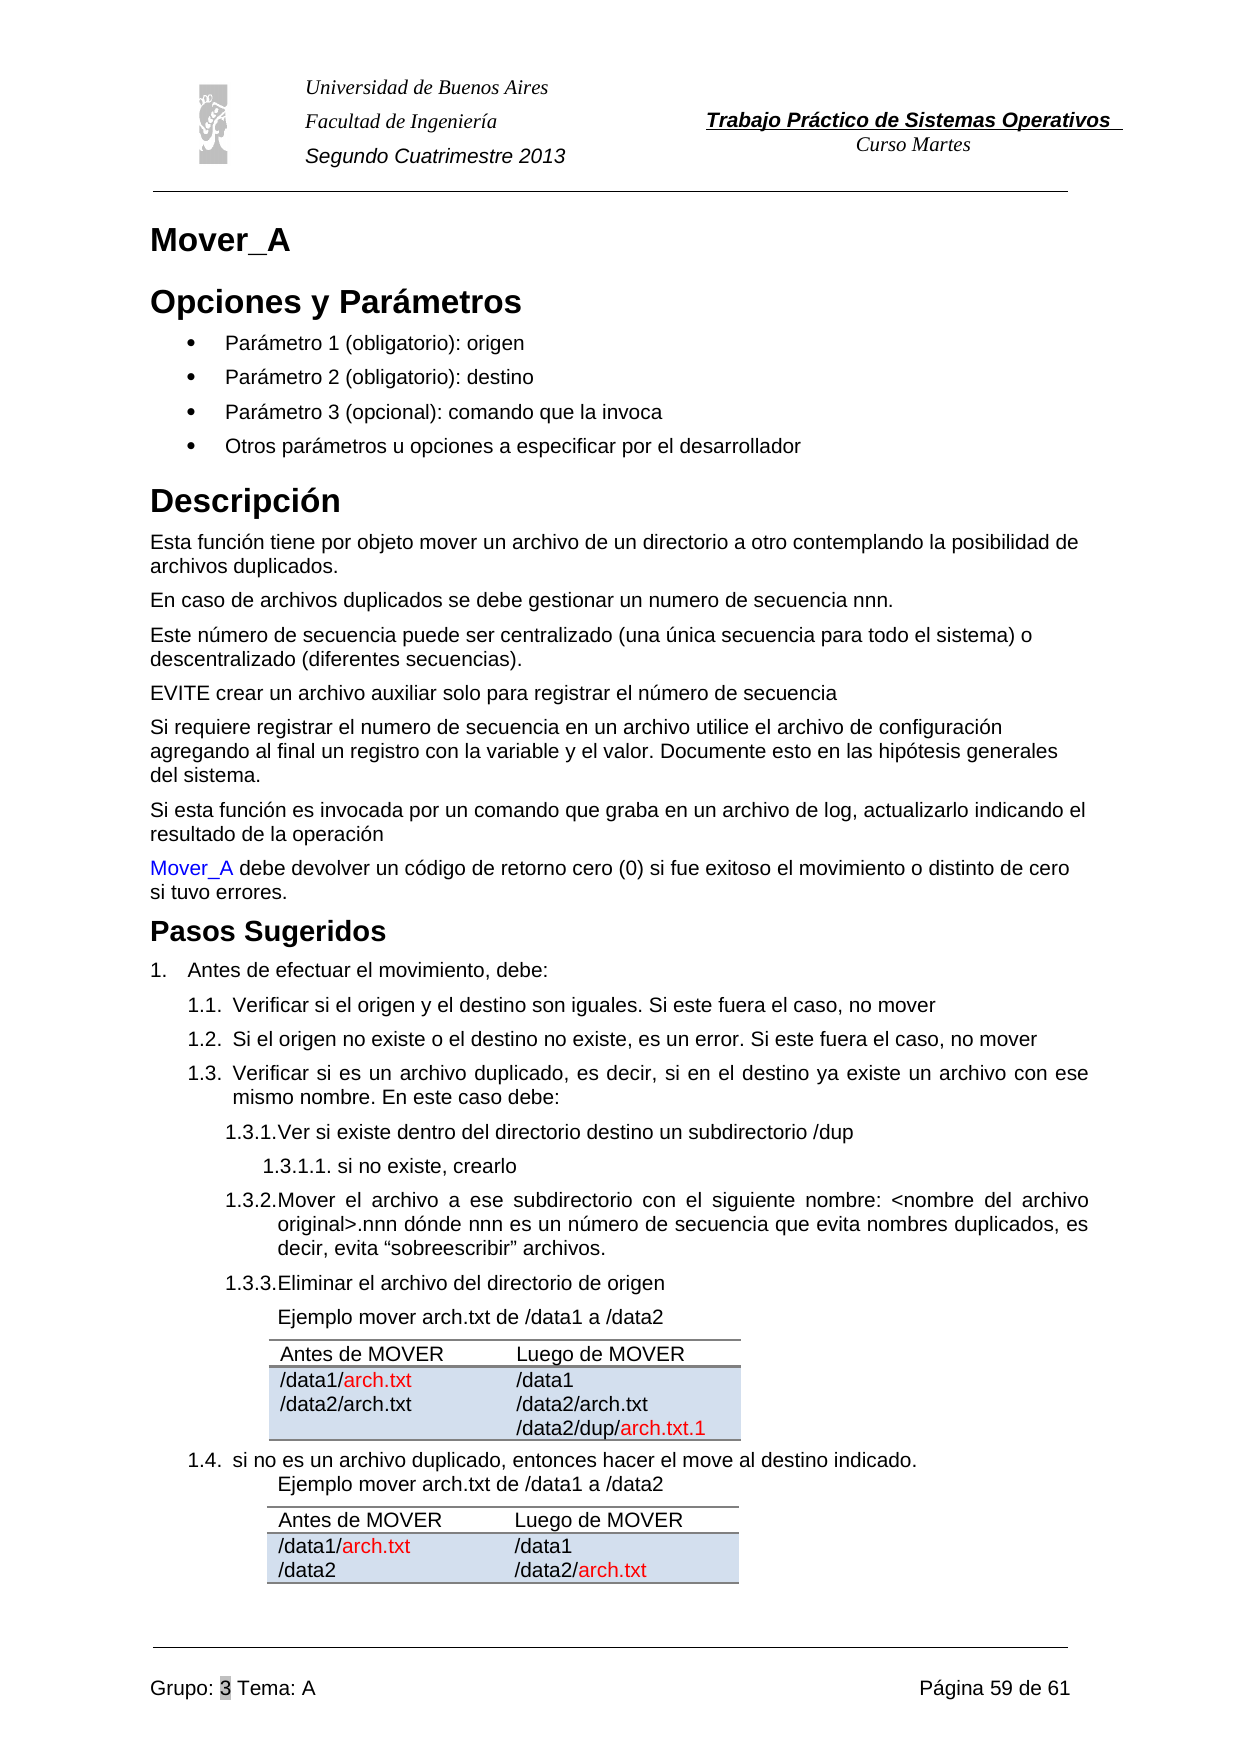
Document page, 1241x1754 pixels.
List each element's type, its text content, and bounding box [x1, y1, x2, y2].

list si no es un archivo duplicado, entonces hacer el move al destino indicado. [187, 1448, 1090, 1472]
table_header Antes de MOVER [269, 1341, 505, 1365]
text Este número de secuencia puede ser centralizado (una única secuencia para todo el sistema) o descentralizado (diferentes secuencias). [150, 622, 1090, 670]
text Descripción [150, 481, 1090, 519]
text Ejemplo mover arch.txt de /data1 a /data2 [277, 1305, 1090, 1329]
list Verificar si es un archivo duplicado, es decir, si en el destino ya existe un archivo con ese mismo nombre. En este caso debe: [187, 1061, 1090, 1109]
list Parámetro 3 (opcional): comando que la invoca [187, 399, 1090, 423]
text Ejemplo mover arch.txt de /data1 a /data2 [277, 1472, 1090, 1496]
list Otros parámetros u opciones a especificar por el desarrollador [187, 434, 1090, 458]
text Esta función tiene por objeto mover un archivo de un directorio a otro contemplando la posibilidad de archivos duplicados. [150, 530, 1090, 578]
list si no existe, crearlo [262, 1154, 1090, 1178]
text Si esta función es invocada por un comando que graba en un archivo de log, actualizarlo indicando el resultado de la operación [150, 797, 1090, 845]
list Verificar si el origen y el destino son iguales. Si este fuera el caso, no mover [187, 992, 1090, 1016]
list Eliminar el archivo del directorio de origen [225, 1271, 1090, 1294]
table_header Antes de MOVER [267, 1508, 503, 1532]
list Si el origen no existe o el destino no existe, es un error. Si este fuera el caso, no mover [187, 1027, 1090, 1051]
list Mover el archivo a ese subdirectorio con el siguiente nombre: <nombre del archivo original>.nnn dónde nnn es un número de secuencia que evita nombres duplicados, es decir, evita “sobreescribir” archivos. [225, 1188, 1090, 1260]
table_cell /data1 /data2/arch.txt /data2/dup/arch.txt.1 [505, 1368, 741, 1439]
list Ver si existe dentro del directorio destino un subdirectorio /dup [225, 1119, 1090, 1143]
text Mover_A [150, 220, 1090, 259]
table_cell /data1 /data2/arch.txt [503, 1534, 739, 1582]
list Parámetro 1 (obligatorio): origen [187, 331, 1090, 354]
table_cell /data1/arch.txt /data2/arch.txt [269, 1368, 505, 1439]
table_header Luego de MOVER [503, 1508, 739, 1532]
text Opciones y Parámetros [150, 282, 1090, 320]
list Antes de efectuar el movimiento, debe: [150, 958, 1090, 982]
list Parámetro 2 (obligatorio): destino [187, 365, 1090, 389]
picture [198, 82, 231, 166]
text En caso de archivos duplicados se debe gestionar un numero de secuencia nnn. [150, 588, 1090, 612]
text Mover_A debe devolver un código de retorno cero (0) si fue exitoso el movimiento o distinto de cero si tuvo errores. [150, 856, 1090, 904]
text Pasos Sugeridos [150, 914, 1090, 948]
table_cell /data1/arch.txt /data2 [267, 1534, 503, 1582]
text EVITE crear un archivo auxiliar solo para registrar el número de secuencia [150, 681, 1090, 705]
table_header Luego de MOVER [505, 1341, 741, 1365]
text Si requiere registrar el numero de secuencia en un archivo utilice el archivo de configuración agregando al final un registro con la variable y el valor. Documente esto en las hipótesis generales del sistema. [150, 715, 1090, 787]
